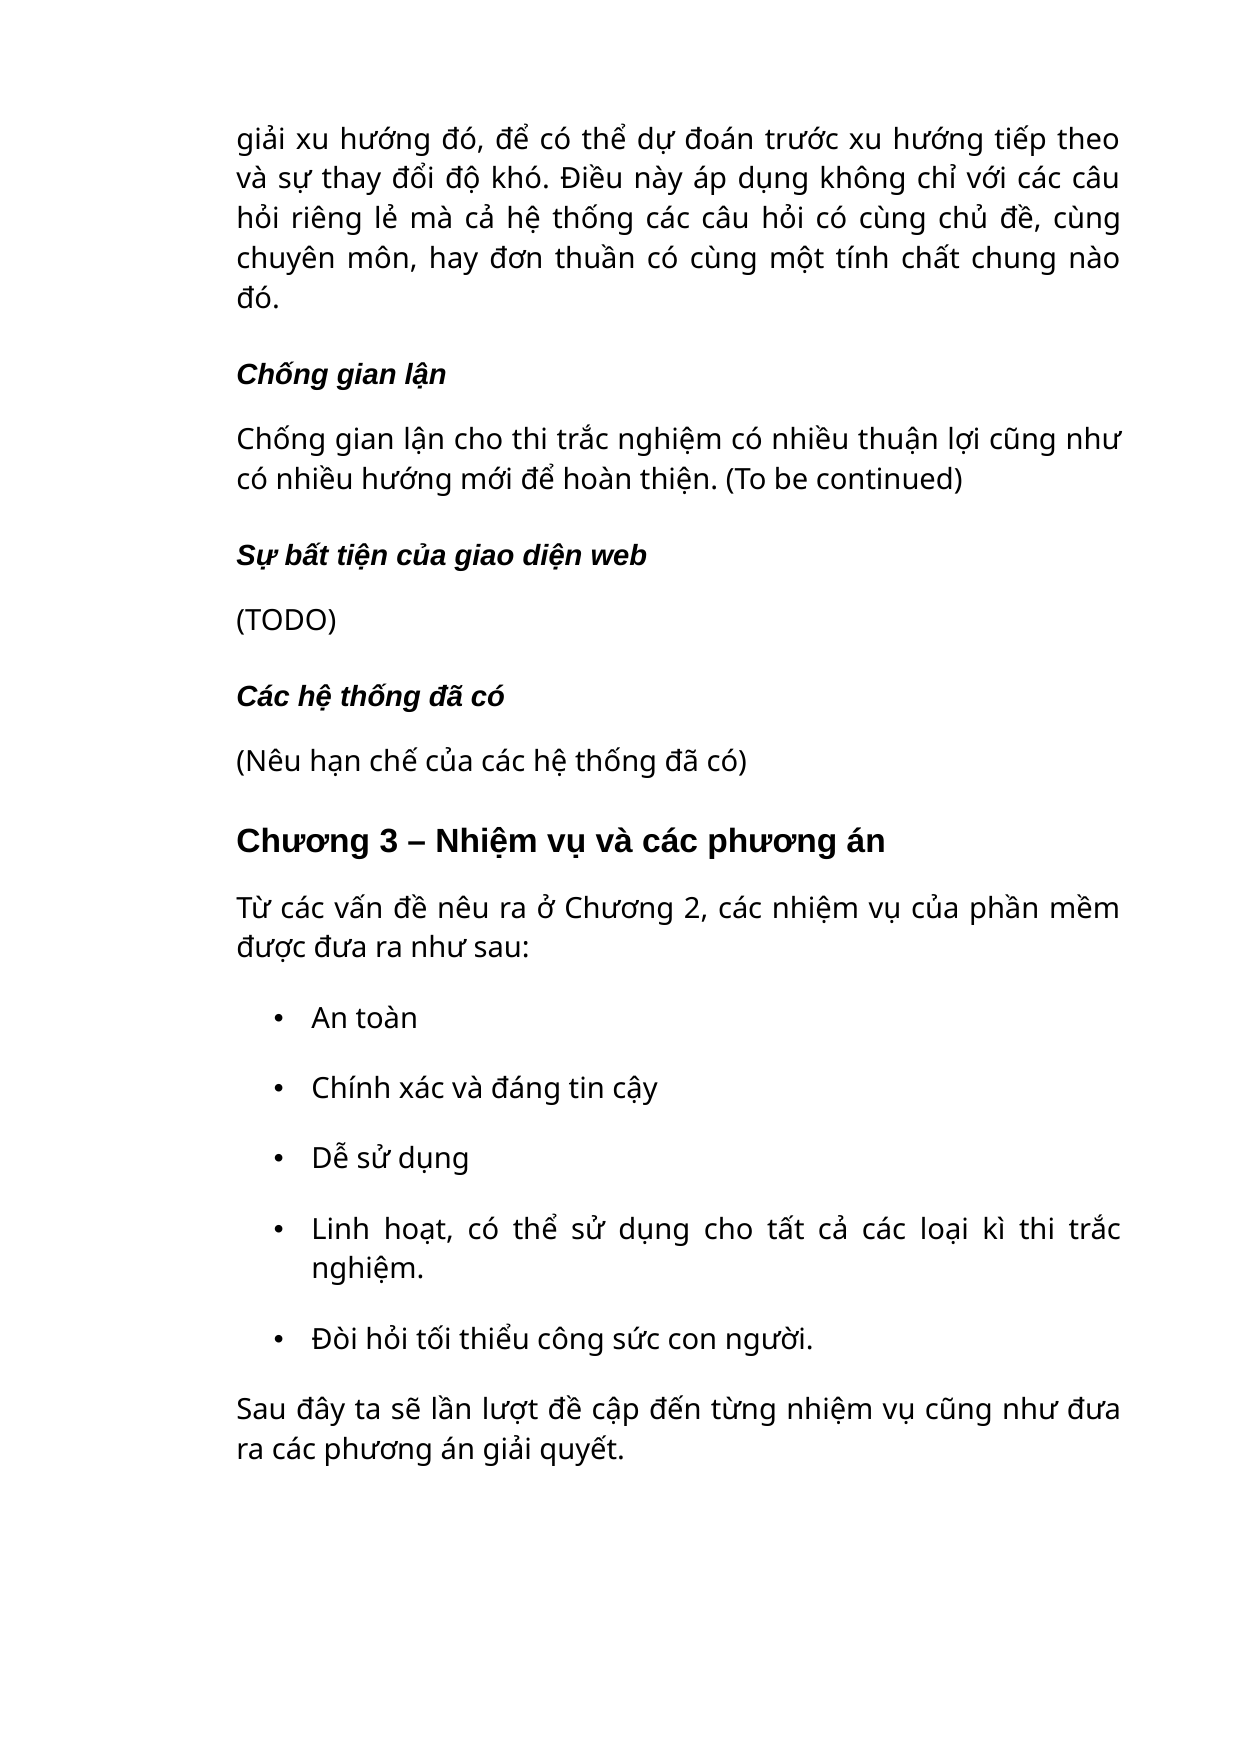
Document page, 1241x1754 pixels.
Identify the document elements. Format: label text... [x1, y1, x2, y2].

text Từ các vấn đề nêu ra ở Chương 2, các nhiệm vụ của phần mềm được đưa ra như sau: [236, 887, 1122, 966]
subtitle Các hệ thống đã có [236, 679, 1122, 713]
list An toàn [274, 997, 1122, 1037]
text Sau đây ta sẽ lần lượt đề cập đến từng nhiệm vụ cũng như đưa ra các phương án giải quyết. [236, 1388, 1122, 1468]
subtitle Sự bất tiện của giao diện web [236, 538, 1122, 571]
text giải xu hướng đó, để có thể dự đoán trước xu hướng tiếp theo và sự thay đổi độ khó. Điều này áp dụng không chỉ với các câu hỏi riêng lẻ mà cả hệ thống các câu hỏi có cùng chủ đề, cùng chuyên môn, hay đơn thuần có cùng một tính chất chung nào đó. [236, 118, 1122, 317]
text (Nêu hạn chế của các hệ thống đã có) [236, 741, 1122, 780]
subtitle Chương 3 – Nhiệm vụ và các phương án [236, 821, 1122, 859]
list Linh hoạt, có thể sử dụng cho tất cả các loại kì thi trắc nghiệm. [274, 1208, 1122, 1287]
list Đòi hỏi tối thiểu công sức con người. [274, 1318, 1122, 1358]
text Chống gian lận cho thi trắc nghiệm có nhiều thuận lợi cũng như có nhiều hướng mới để hoàn thiện. (To be continued) [236, 418, 1122, 498]
subtitle Chống gian lận [236, 357, 1122, 390]
text (TODO) [236, 599, 1122, 639]
list Chính xác và đáng tin cậy [274, 1067, 1122, 1107]
list Dễ sử dụng [274, 1138, 1122, 1177]
